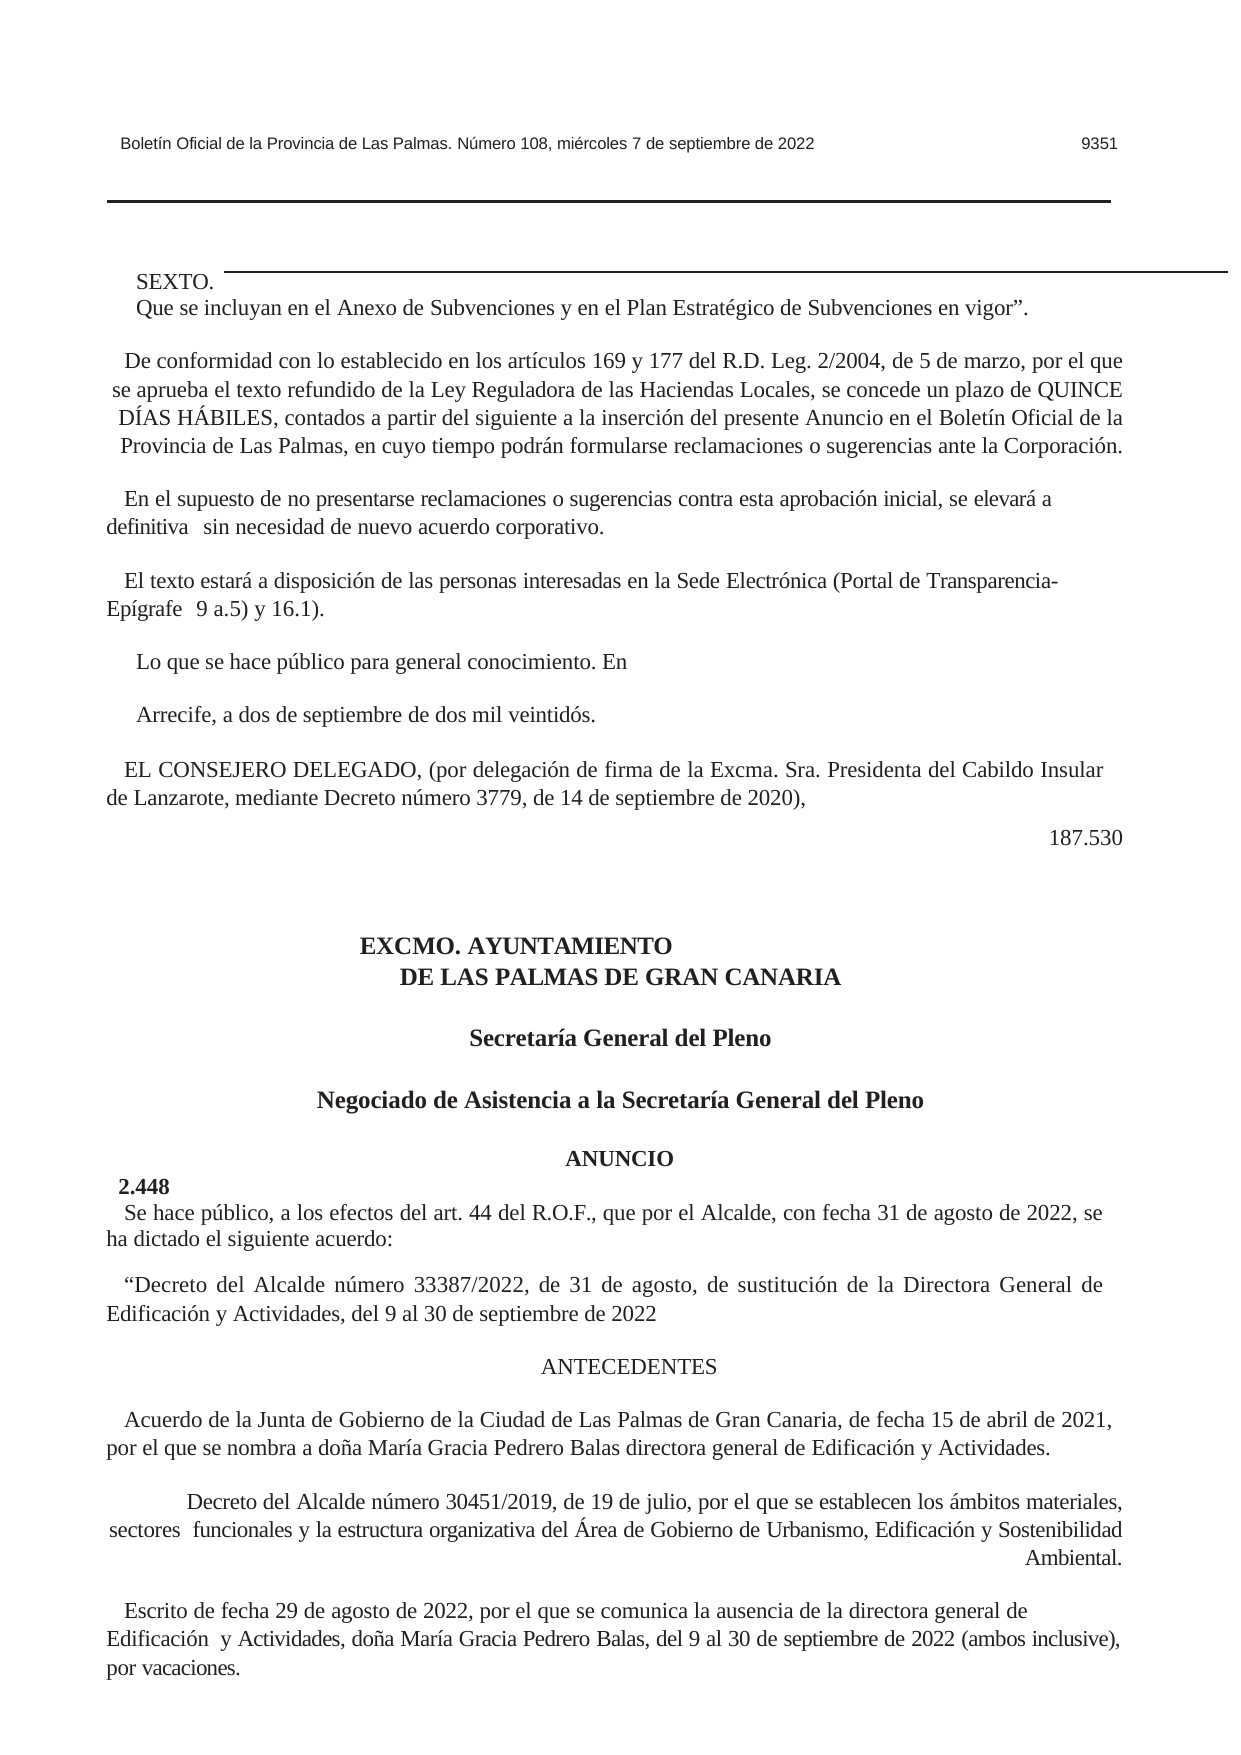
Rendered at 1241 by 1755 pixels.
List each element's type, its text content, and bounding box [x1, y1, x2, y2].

text 187.530 [106, 824, 1123, 851]
text Decreto del Alcalde número 30451/2019, de 19 de julio, por el que se establecen los ámbitos materiales, sectores funcionales y la estructura organizativa del Área de Gobierno de Urbanismo, Edificación y Sostenibilidad Ambiental. [106, 1488, 1123, 1570]
text De conformidad con lo establecido en los artículos 169 y 177 del R.D. Leg. 2/2004, de 5 de marzo, por el que se aprueba el texto refundido de la Ley Reguladora de las Haciendas Locales, se concede un plazo de QUINCE DÍAS HÁBILES, contados a partir del siguiente a la inserción del presente Anuncio en el Boletín Oficial de la Provincia de Las Palmas, en cuyo tiempo podrán formularse reclamaciones o sugerencias ante la Corporación. [106, 348, 1123, 458]
text ANUNCIO [565, 1145, 1134, 1172]
subtitle 2.448 [118, 1173, 170, 1200]
text El texto estará a disposición de las personas interesadas en la Sede Electrónica (Portal de Transparencia-Epígrafe 9 a.5) y 16.1). [106, 567, 1123, 621]
text Se hace público, a los efectos del art. 44 del R.O.F., que por el Alcalde, con fecha 31 de agosto de 2022, se ha dictado el siguiente acuerdo: [106, 1200, 1123, 1252]
subtitle EXCMO. AYUNTAMIENTO [106, 931, 926, 959]
text Escrito de fecha 29 de agosto de 2022, por el que se comunica la ausencia de la directora general de Edificación y Actividades, doña María Gracia Pedrero Balas, del 9 al 30 de septiembre de 2022 (ambos inclusive), por vacaciones. [106, 1597, 1123, 1680]
text Acuerdo de la Junta de Gobierno de la Ciudad de Las Palmas de Gran Canaria, de fecha 15 de abril de 2021, por el que se nombra a doña María Gracia Pedrero Balas directora general de Edificación y Actividades. [106, 1406, 1133, 1461]
text “Decreto del Alcalde número 33387/2022, de 31 de agosto, de sustitución de la Directora General de Edificación y Actividades, del 9 al 30 de septiembre de 2022 [106, 1272, 1123, 1326]
text EL CONSEJERO DELEGADO, (por delegación de firma de la Excma. Sra. Presidenta del Cabildo Insular de Lanzarote, mediante Decreto número 3779, de 14 de septiembre de 2020), [106, 756, 1133, 810]
text Negociado de Asistencia a la Secretaría General del Pleno [314, 1085, 926, 1114]
text Lo que se hace público para general conocimiento. En Arrecife, a dos de septiembre de dos mil veintidós. [136, 648, 638, 728]
text ANTECEDENTES [314, 1353, 944, 1379]
text Secretaría General del Pleno [314, 1023, 926, 1052]
text En el supuesto de no presentarse reclamaciones o sugerencias contra esta aprobación inicial, se elevará a definitiva sin necesidad de nuevo acuerdo corporativo. [106, 485, 1123, 540]
text DE LAS PALMAS DE GRAN CANARIA [314, 962, 926, 990]
text SEXTO. Que se incluyan en el Anexo de Subvenciones y en el Plan Estratégico de Subvenciones en vigor”. [136, 268, 1134, 321]
